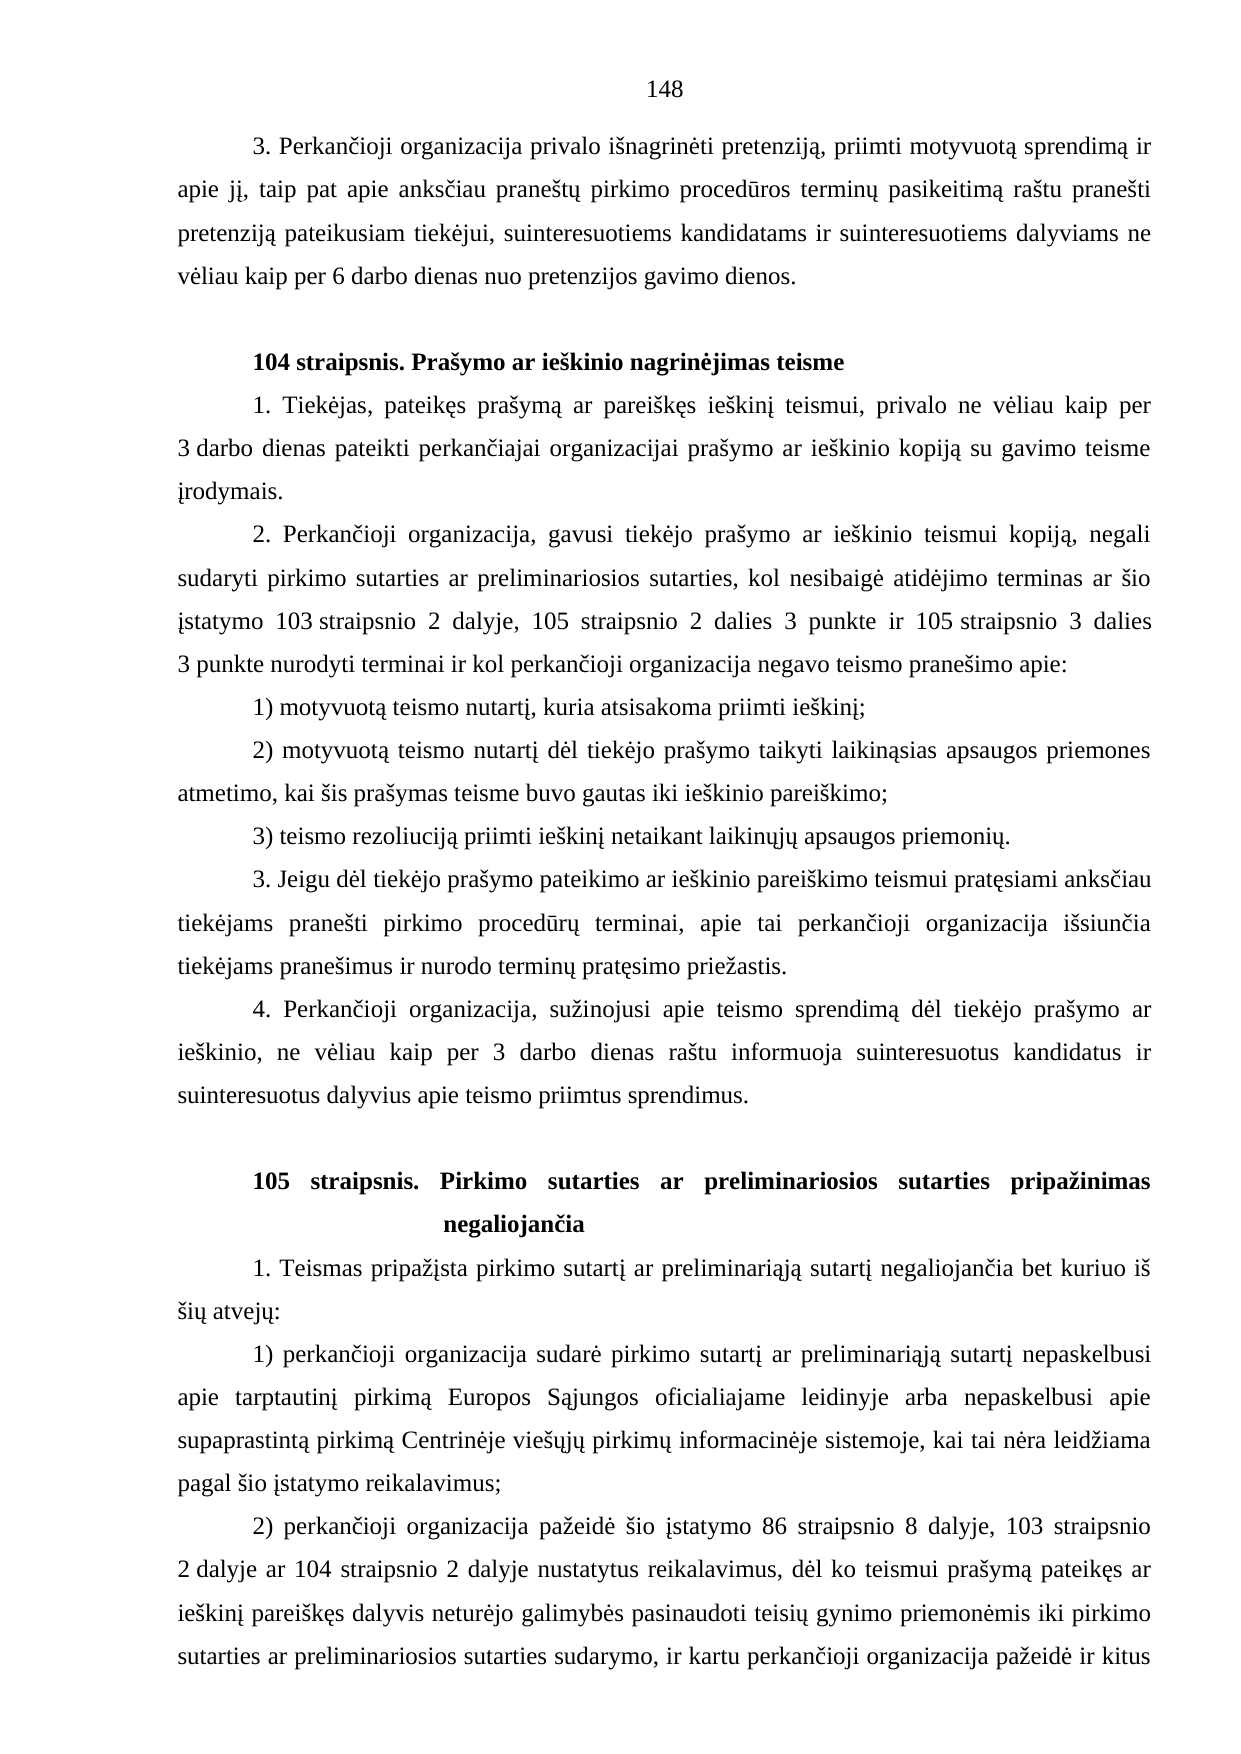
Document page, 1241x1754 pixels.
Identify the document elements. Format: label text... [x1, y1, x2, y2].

text 4. Perkančioji organizacija, sužinojusi apie teismo sprendimą dėl tiekėjo prašymo ar ieškinio, ne vėliau kaip per 3 darbo dienas raštu informuoja suinteresuotus kandidatus ir suinteresuotus dalyvius apie teismo priimtus sprendimus. [177, 994, 1152, 1109]
text 3. Perkančioji organizacija privalo išnagrinėti pretenziją, priimti motyvuotą sprendimą ir apie jį, taip pat apie anksčiau praneštų pirkimo procedūros terminų pasikeitimą raštu pranešti pretenziją pateikusiam tiekėjui, suinteresuotiems kandidatams ir suinteresuotiems dalyviams ne vėliau kaip per 6 darbo dienas nuo pretenzijos gavimo dienos. [177, 131, 1152, 289]
text 1. Teismas pripažįsta pirkimo sutartį ar preliminariąją sutartį negaliojančia bet kuriuo iš šių atvejų: [177, 1253, 1152, 1324]
text 1. Tiekėjas, pateikęs prašymą ar pareiškęs ieškinį teismui, privalo ne vėliau kaip per 3 darbo dienas pateikti perkančiajai organizacijai prašymo ar ieškinio kopiją su gavimo teisme įrodymais. [177, 390, 1152, 505]
text 2) motyvuotą teismo nutartį dėl tiekėjo prašymo taikyti laikinąsias apsaugos priemones atmetimo, kai šis prašymas teisme buvo gautas iki ieškinio pareiškimo; [177, 735, 1152, 807]
text 2) perkančioji organizacija pažeidė šio įstatymo 86 straipsnio 8 dalyje, 103 straipsnio 2 dalyje ar 104 straipsnio 2 dalyje nustatytus reikalavimus, dėl ko teismui prašymą pateikęs ar ieškinį pareiškęs dalyvis neturėjo galimybės pasinaudoti teisių gynimo priemonėmis iki pirkimo sutarties ar preliminariosios sutarties sudarymo, ir kartu perkančioji organizacija pažeidė ir kitus [177, 1511, 1152, 1669]
text 1) motyvuotą teismo nutartį, kuria atsisakoma priimti ieškinį; [177, 692, 1152, 721]
text 3) teismo rezoliuciją priimti ieškinį netaikant laikinųjų apsaugos priemonių. [177, 821, 1152, 850]
text 104 straipsnis. Prašymo ar ieškinio nagrinėjimas teisme [177, 347, 1152, 376]
text 2. Perkančioji organizacija, gavusi tiekėjo prašymo ar ieškinio teismui kopiją, negali sudaryti pirkimo sutarties ar preliminariosios sutarties, kol nesibaigė atidėjimo terminas ar šio įstatymo 103 straipsnio 2 dalyje, 105 straipsnio 2 dalies 3 punkte ir 105 straipsnio 3 dalies 3 punkte nurodyti terminai ir kol perkančioji organizacija negavo teismo pranešimo apie: [177, 519, 1152, 678]
text 105 straipsnis. Pirkimo sutarties ar preliminariosios sutarties pripažinimas negaliojančia [252, 1166, 1152, 1238]
text 3. Jeigu dėl tiekėjo prašymo pateikimo ar ieškinio pareiškimo teismui pratęsiami anksčiau tiekėjams pranešti pirkimo procedūrų terminai, apie tai perkančioji organizacija išsiunčia tiekėjams pranešimus ir nurodo terminų pratęsimo priežastis. [177, 864, 1152, 979]
text 1) perkančioji organizacija sudarė pirkimo sutartį ar preliminariąją sutartį nepaskelbusi apie tarptautinį pirkimą Europos Sąjungos oficialiajame leidinyje arba nepaskelbusi apie supaprastintą pirkimą Centrinėje viešųjų pirkimų informacinėje sistemoje, kai tai nėra leidžiama pagal šio įstatymo reikalavimus; [177, 1339, 1152, 1497]
